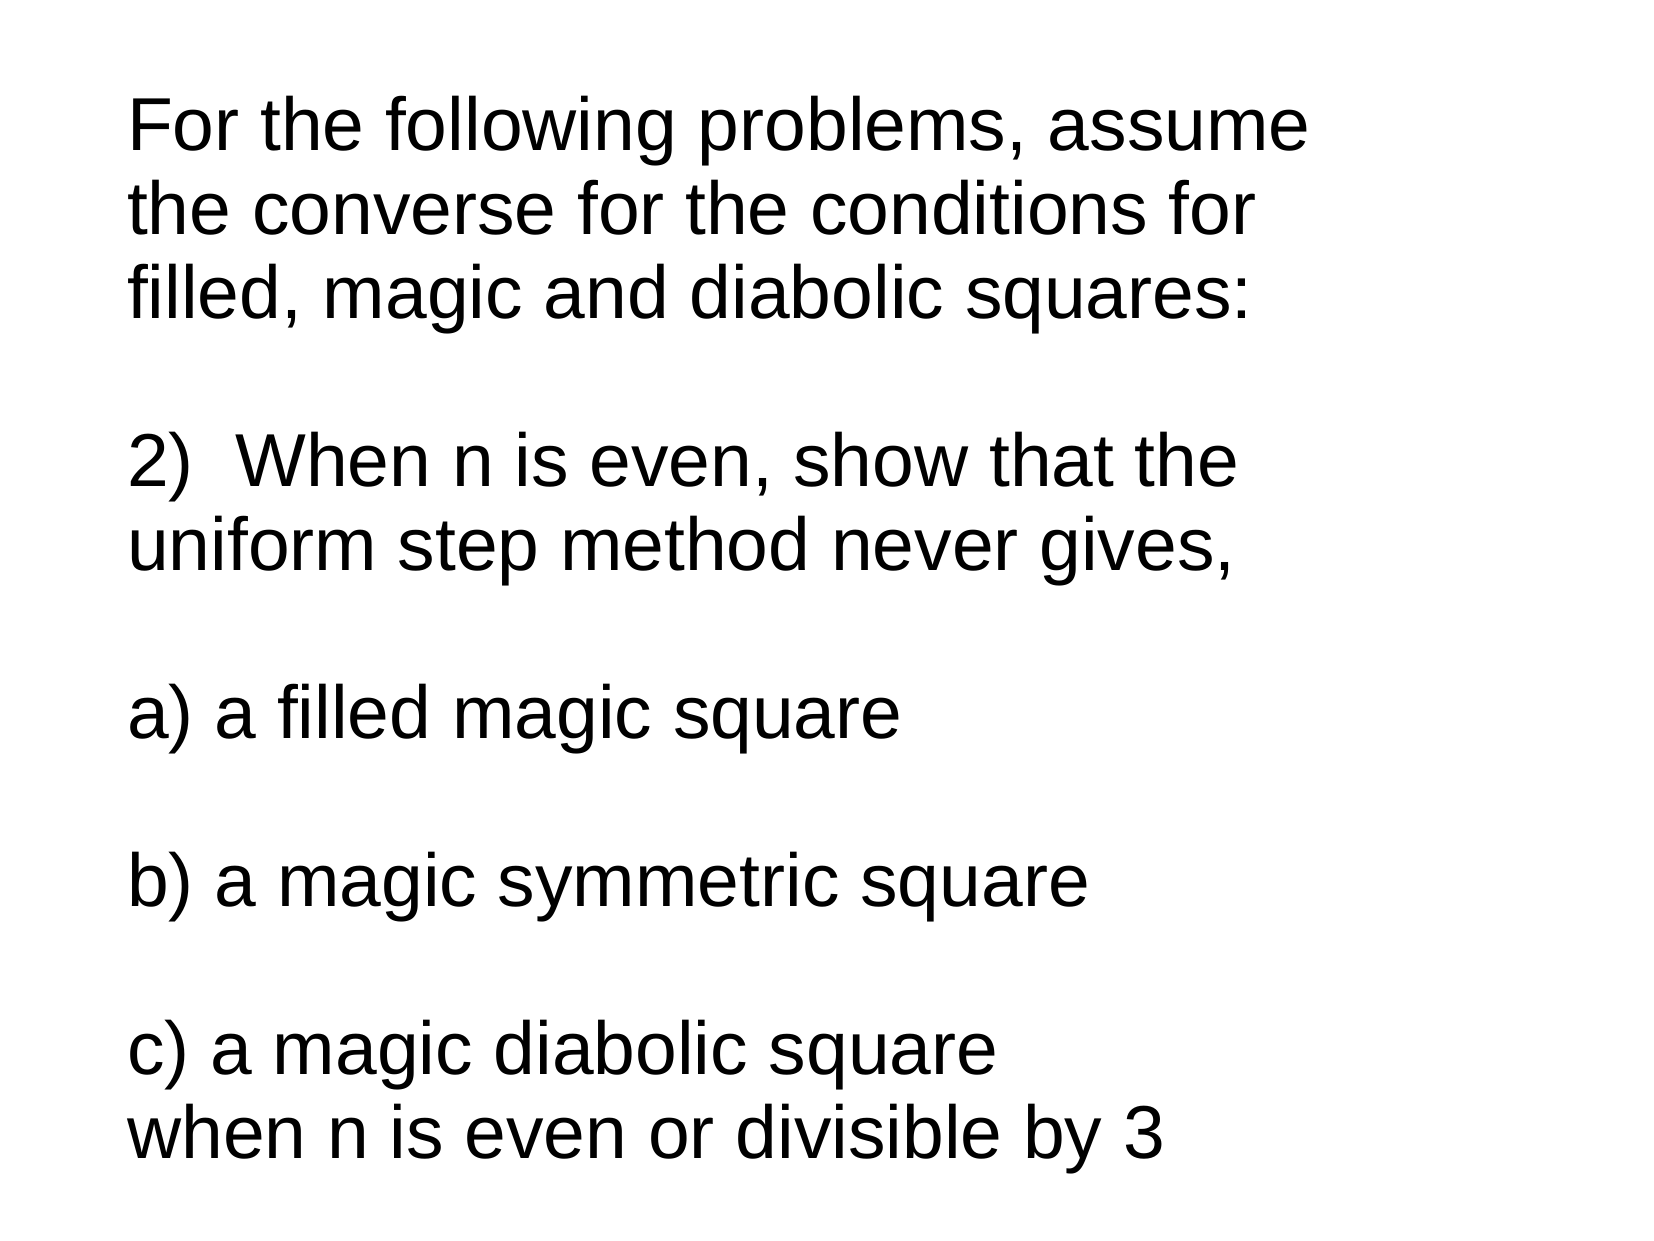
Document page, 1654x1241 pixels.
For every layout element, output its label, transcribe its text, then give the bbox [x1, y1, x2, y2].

text_box For the following problems, assume the converse for the conditions for filled, magic and diabolic squares: 2) When n is even, show that the uniform step method never gives, a) a filled magic square b) a magic symmetric square c) a magic diabolic square when n is even or divisible by 3 [112, 75, 1576, 1182]
